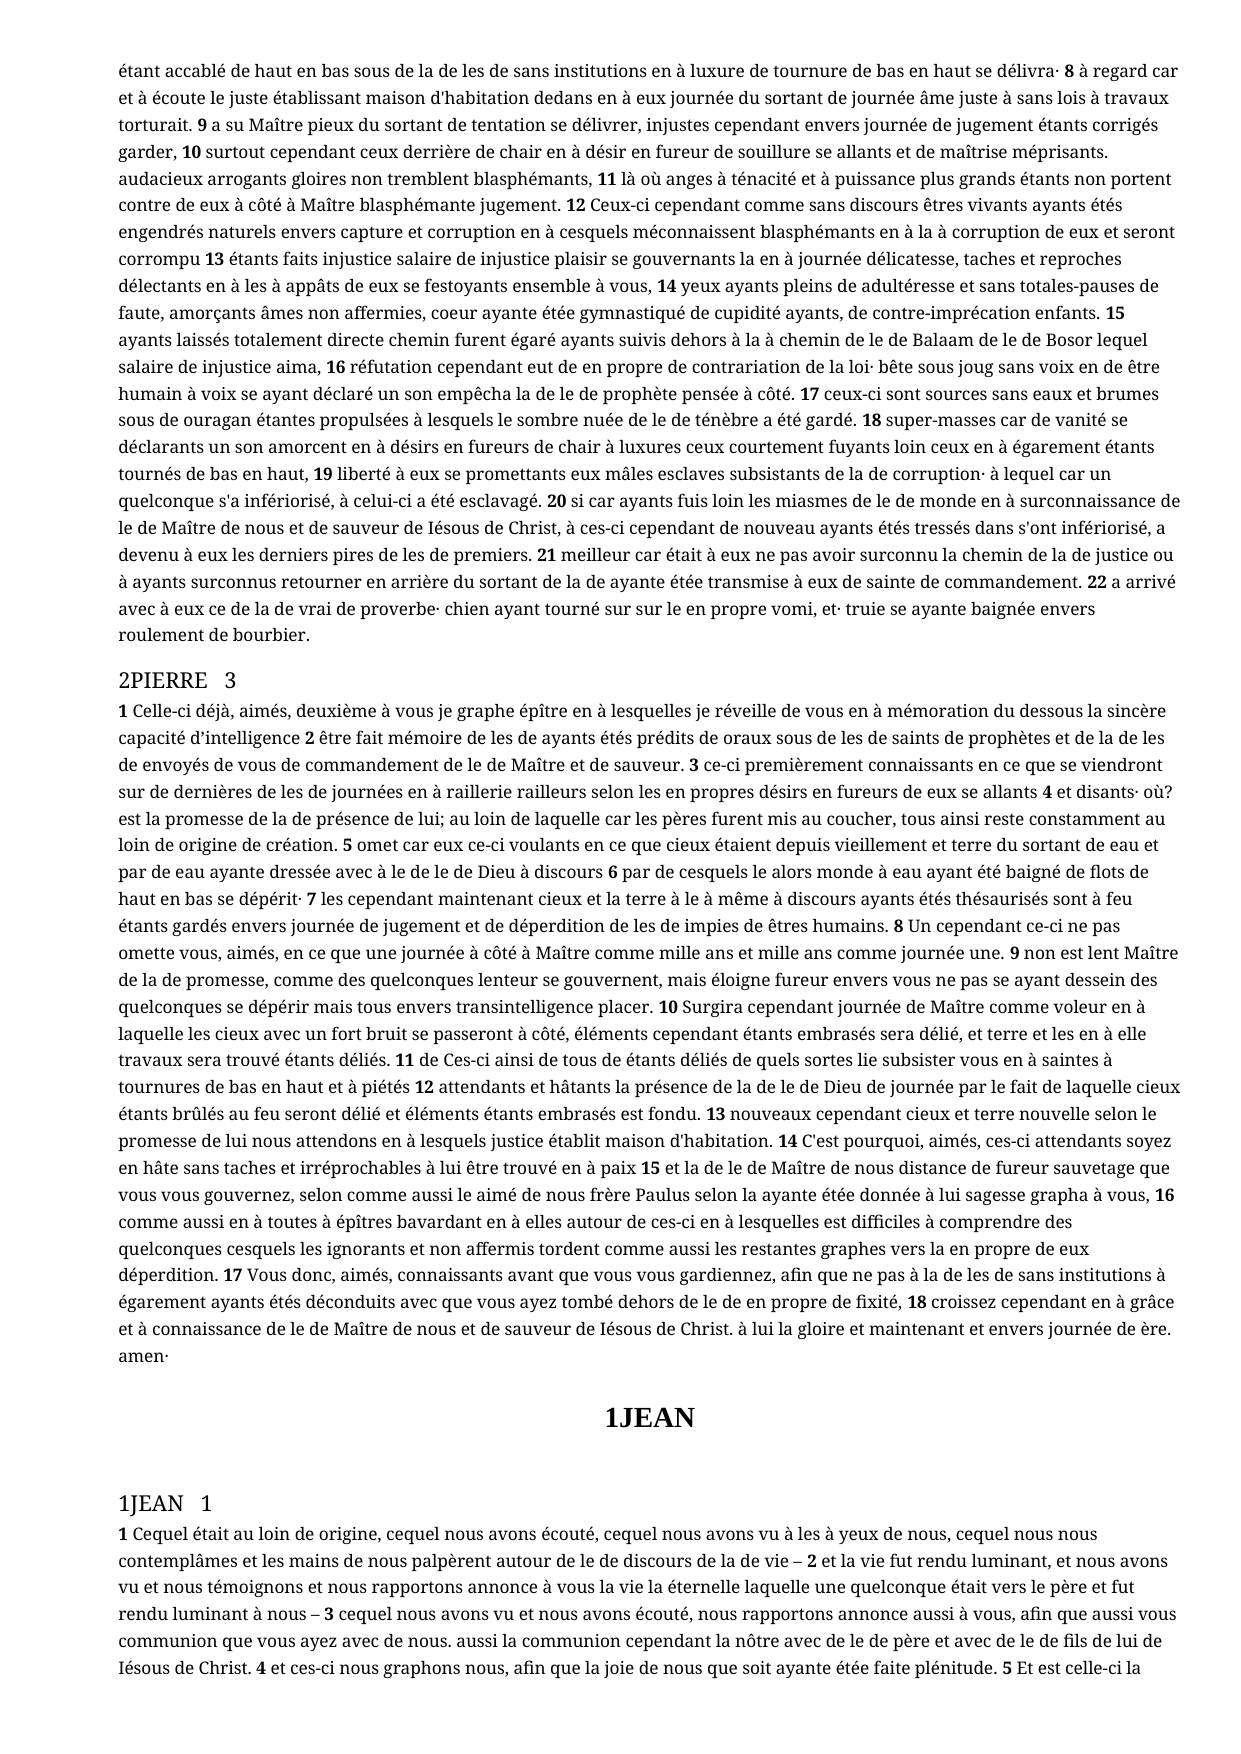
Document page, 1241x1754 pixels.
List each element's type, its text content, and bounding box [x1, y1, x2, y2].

text étant accablé de haut en bas sous de la de les de sans institutions en à luxure de tournure de bas en haut se délivra· 8 à regard car et à écoute le juste établissant maison d'habitation dedans en à eux journée du sortant de journée âme juste à sans lois à travaux torturait. 9 a su Maître pieux du sortant de tentation se délivrer, injustes cependant envers journée de jugement étants corrigés garder, 10 surtout cependant ceux derrière de chair en à désir en fureur de souillure se allants et de maîtrise méprisants. audacieux arrogants gloires non tremblent blasphémants, 11 là où anges à ténacité et à puissance plus grands étants non portent contre de eux à côté à Maître blasphémante jugement. 12 Ceux-ci cependant comme sans discours êtres vivants ayants étés engendrés naturels envers capture et corruption en à cesquels méconnaissent blasphémants en à la à corruption de eux et seront corrompu 13 étants faits injustice salaire de injustice plaisir se gouvernants la en à journée délicatesse, taches et reproches délectants en à les à appâts de eux se festoyants ensemble à vous, 14 yeux ayants pleins de adultéresse et sans totales-pauses de faute, amorçants âmes non affermies, coeur ayante étée gymnastiqué de cupidité ayants, de contre-imprécation enfants. 15 ayants laissés totalement directe chemin furent égaré ayants suivis dehors à la à chemin de le de Balaam de le de Bosor lequel salaire de injustice aima, 16 réfutation cependant eut de en propre de contrariation de la loi· bête sous joug sans voix en de être humain à voix se ayant déclaré un son empêcha la de le de prophète pensée à côté. 17 ceux-ci sont sources sans eaux et brumes sous de ouragan étantes propulsées à lesquels le sombre nuée de le de ténèbre a été gardé. 18 super-masses car de vanité se déclarants un son amorcent en à désirs en fureurs de chair à luxures ceux courtement fuyants loin ceux en à égarement étants tournés de bas en haut, 19 liberté à eux se promettants eux mâles esclaves subsistants de la de corruption· à lequel car un quelconque s'a infériorisé, à celui-ci a été esclavagé. 20 si car ayants fuis loin les miasmes de le de monde en à surconnaissance de le de Maître de nous et de sauveur de Iésous de Christ, à ces-ci cependant de nouveau ayants étés tressés dans s'ont infériorisé, a devenu à eux les derniers pires de les de premiers. 21 meilleur car était à eux ne pas avoir surconnu la chemin de la de justice ou à ayants surconnus retourner en arrière du sortant de la de ayante étée transmise à eux de sainte de commandement. 22 a arrivé avec à eux ce de la de vrai de proverbe· chien ayant tourné sur sur le en propre vomi, et· truie se ayante baignée envers roulement de bourbier. [118, 59, 1181, 647]
text 1JEAN 1 [118, 1488, 1181, 1517]
text 1 Cequel était au loin de origine, cequel nous avons écouté, cequel nous avons vu à les à yeux de nous, cequel nous nous contemplâmes et les mains de nous palpèrent autour de le de discours de la de vie – 2 et la vie fut rendu luminant, et nous avons vu et nous témoignons et nous rapportons annonce à vous la vie la éternelle laquelle une quelconque était vers le père et fut rendu luminant à nous – 3 cequel nous avons vu et nous avons écouté, nous rapportons annonce aussi à vous, afin que aussi vous communion que vous ayez avec de nous. aussi la communion cependant la nôtre avec de le de père et avec de le de fils de lui de Iésous de Christ. 4 et ces-ci nous graphons nous, afin que la joie de nous que soit ayante étée faite plénitude. 5 Et est celle-ci la [118, 1522, 1181, 1679]
text 1 Celle-ci déjà, aimés, deuxième à vous je graphe épître en à lesquelles je réveille de vous en à mémoration du dessous la sincère capacité d’intelligence 2 être fait mémoire de les de ayants étés prédits de oraux sous de les de saints de prophètes et de la de les de envoyés de vous de commandement de le de Maître et de sauveur. 3 ce-ci premièrement connaissants en ce que se viendront sur de dernières de les de journées en à raillerie railleurs selon les en propres désirs en fureurs de eux se allants 4 et disants· où? est la promesse de la de présence de lui; au loin de laquelle car les pères furent mis au coucher, tous ainsi reste constamment au loin de origine de création. 5 omet car eux ce-ci voulants en ce que cieux étaient depuis vieillement et terre du sortant de eau et par de eau ayante dressée avec à le de le de Dieu à discours 6 par de cesquels le alors monde à eau ayant été baigné de flots de haut en bas se dépérit· 7 les cependant maintenant cieux et la terre à le à même à discours ayants étés thésaurisés sont à feu étants gardés envers journée de jugement et de déperdition de les de impies de êtres humains. 8 Un cependant ce-ci ne pas omette vous, aimés, en ce que une journée à côté à Maître comme mille ans et mille ans comme journée une. 9 non est lent Maître de la de promesse, comme des quelconques lenteur se gouvernent, mais éloigne fureur envers vous ne pas se ayant dessein des quelconques se dépérir mais tous envers transintelligence placer. 10 Surgira cependant journée de Maître comme voleur en à laquelle les cieux avec un fort bruit se passeront à côté, éléments cependant étants embrasés sera délié, et terre et les en à elle travaux sera trouvé étants déliés. 11 de Ces-ci ainsi de tous de étants déliés de quels sortes lie subsister vous en à saintes à tournures de bas en haut et à piétés 12 attendants et hâtants la présence de la de le de Dieu de journée par le fait de laquelle cieux étants brûlés au feu seront délié et éléments étants embrasés est fondu. 13 nouveaux cependant cieux et terre nouvelle selon le promesse de lui nous attendons en à lesquels justice établit maison d'habitation. 14 C'est pourquoi, aimés, ces-ci attendants soyez en hâte sans taches et irréprochables à lui être trouvé en à paix 15 et la de le de Maître de nous distance de fureur sauvetage que vous vous gouvernez, selon comme aussi le aimé de nous frère Paulus selon la ayante étée donnée à lui sagesse grapha à vous, 16 comme aussi en à toutes à épîtres bavardant en à elles autour de ces-ci en à lesquelles est difficiles à comprendre des quelconques cesquels les ignorants et non affermis tordent comme aussi les restantes graphes vers la en propre de eux déperdition. 17 Vous donc, aimés, connaissants avant que vous vous gardiennez, afin que ne pas à la de les de sans institutions à égarement ayants étés déconduits avec que vous ayez tombé dehors de le de en propre de fixité, 18 croissez cependant en à grâce et à connaissance de le de Maître de nous et de sauveur de Iésous de Christ. à lui la gloire et maintenant et envers journée de ère. amen· [118, 699, 1181, 1367]
subtitle 1JEAN [118, 1400, 1181, 1434]
text 2PIERRE 3 [118, 665, 1181, 695]
